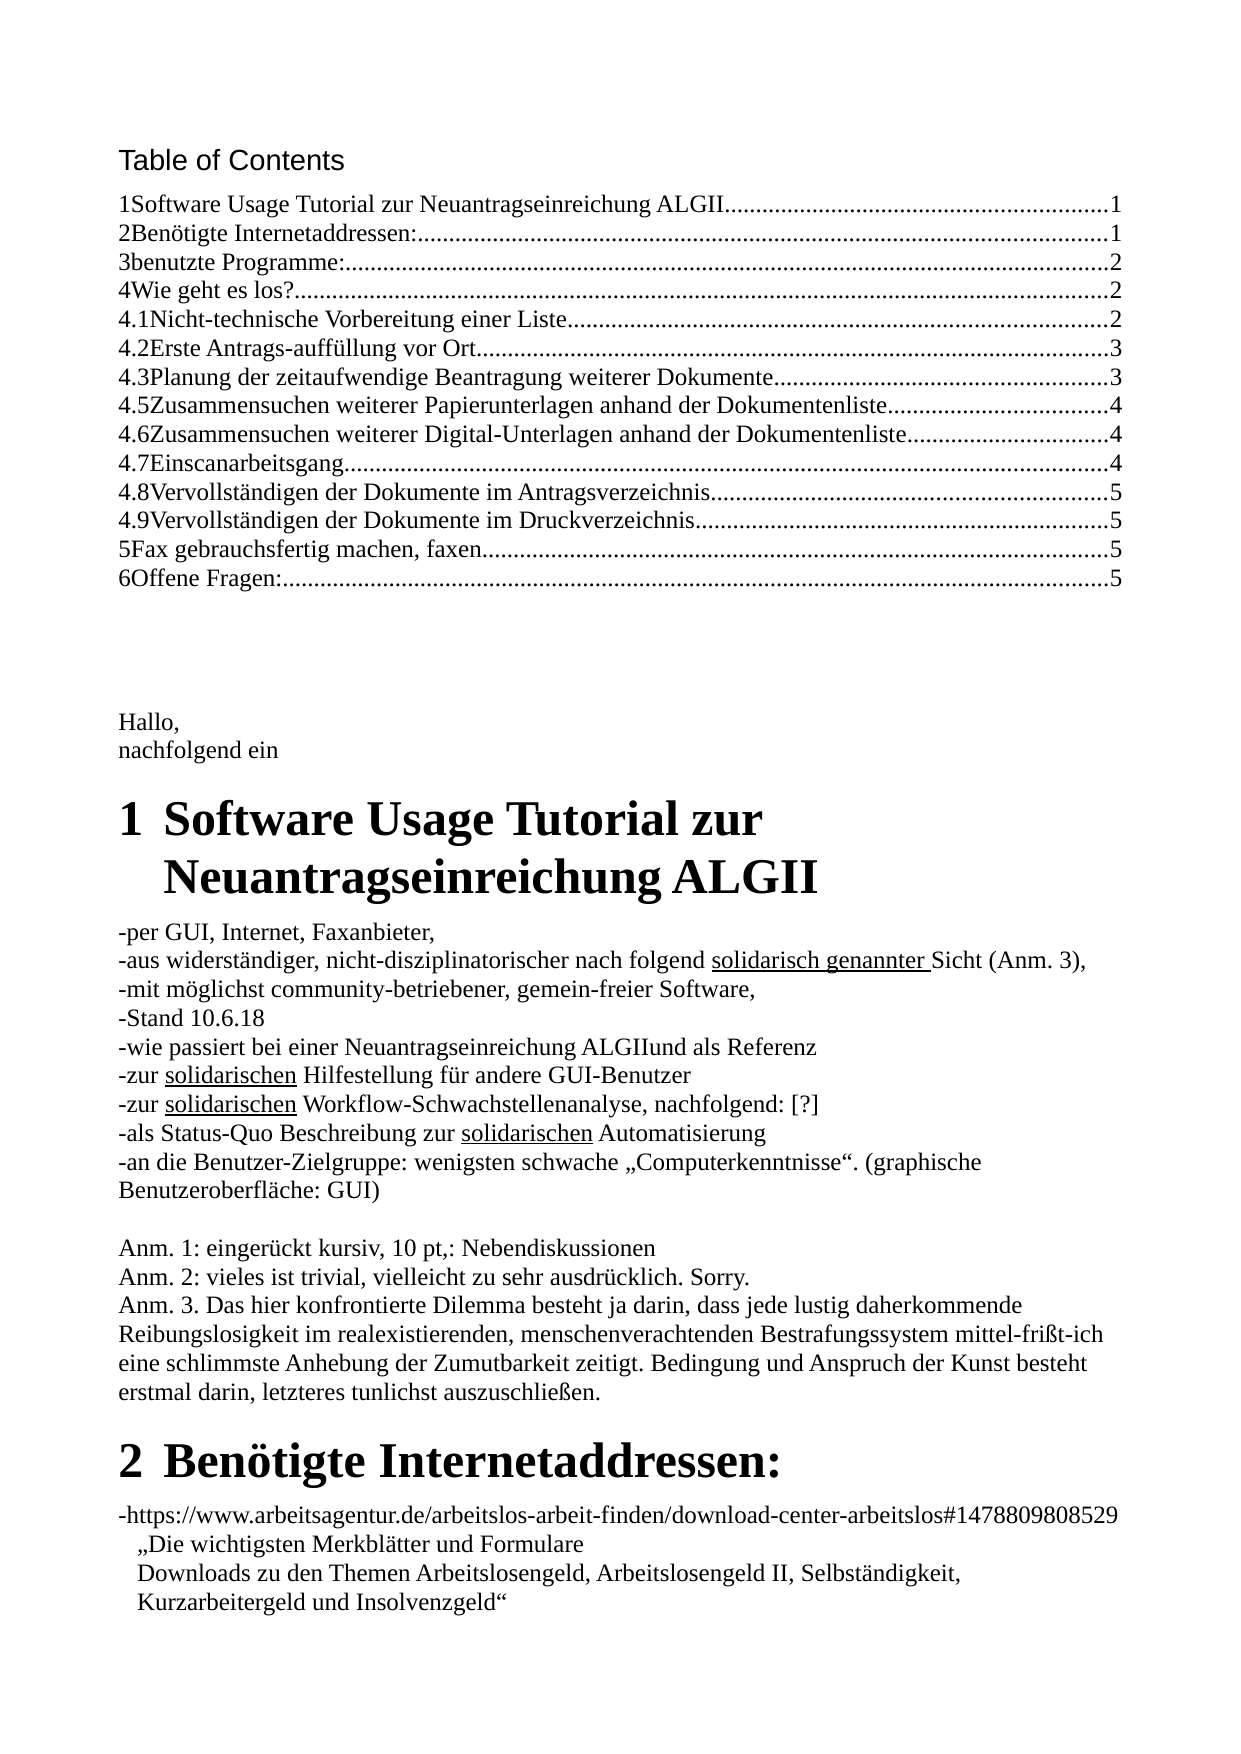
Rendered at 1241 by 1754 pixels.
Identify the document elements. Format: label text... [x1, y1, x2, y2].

text 4.5Zusammensuchen weiterer Papierunterlagen anhand der Dokumentenliste 4 [118, 390, 1122, 419]
text -aus widerständiger, nicht-disziplinatorischer nach folgend solidarisch genannter Sicht (Anm. 3), [118, 945, 1122, 974]
subtitle Software Usage Tutorial zur Neuantragseinreichung ALGII [118, 789, 1122, 904]
text „Die wichtigsten Merkblätter und Formulare [137, 1529, 1122, 1558]
text -Stand 10.6.18 [118, 1003, 1122, 1032]
text Anm. 2: vieles ist trivial, vielleicht zu sehr ausdrücklich. Sorry. [118, 1262, 1122, 1290]
text 1Software Usage Tutorial zur Neuantragseinreichung ALGII 1 [118, 189, 1122, 218]
text Anm. 3. Das hier konfrontierte Dilemma besteht ja darin, dass jede lustig daherkommende Reibungslosigkeit im realexistierenden, menschenverachtenden Bestrafungssystem mittel-frißt-ich eine schlimmste Anhebung der Zumutbarkeit zeitigt. Bedingung und Anspruch der Kunst besteht erstmal darin, letzteres tunlichst auszuschließen. [118, 1290, 1122, 1405]
text 4.7Einscanarbeitsgang 4 [118, 448, 1122, 477]
text 5Fax gebrauchsfertig machen, faxen 5 [118, 534, 1122, 563]
text 4.1Nicht-technische Vorbereitung einer Liste 2 [118, 304, 1122, 333]
subtitle Table of Contents [118, 143, 1122, 177]
text -wie passiert bei einer Neuantragseinreichung ALGIIund als Referenz [118, 1032, 1122, 1060]
text Anm. 1: eingerückt kursiv, 10 pt,: Nebendiskussionen [118, 1233, 1122, 1262]
text 2Benötigte Internetaddressen: 1 [118, 218, 1122, 247]
text 3benutzte Programme: 2 [118, 247, 1122, 275]
text -per GUI, Internet, Faxanbieter, [118, 917, 1122, 945]
text -an die Benutzer-Zielgruppe: wenigsten schwache „Computerkenntnisse“. (graphische Benutzeroberfläche: GUI) [118, 1147, 1122, 1204]
text nachfolgend ein [118, 735, 1122, 764]
text 6Offene Fragen: 5 [118, 563, 1122, 592]
text 4.3Planung der zeitaufwendige Beantragung weiterer Dokumente 3 [118, 362, 1122, 390]
text 4.9Vervollständigen der Dokumente im Druckverzeichnis 5 [118, 505, 1122, 534]
text Downloads zu den Themen Arbeitslosengeld, Arbeitslosengeld II, Selbständigkeit, Kurzarbeitergeld und Insolvenzgeld“ [137, 1558, 1122, 1615]
text -zur solidarischen Hilfestellung für andere GUI-Benutzer [118, 1060, 1122, 1089]
text 4Wie geht es los? 2 [118, 275, 1122, 304]
text 4.8Vervollständigen der Dokumente im Antragsverzeichnis 5 [118, 477, 1122, 505]
text 4.2Erste Antrags-auffüllung vor Ort 3 [118, 333, 1122, 362]
text 4.6Zusammensuchen weiterer Digital-Unterlagen anhand der Dokumentenliste 4 [118, 419, 1122, 448]
text -https://www.arbeitsagentur.de/arbeitslos-arbeit-finden/download-center-arbeitslos#1478809808529 [118, 1500, 1122, 1529]
text -zur solidarischen Workflow-Schwachstellenanalyse, nachfolgend: [?] [118, 1089, 1122, 1118]
text -als Status-Quo Beschreibung zur solidarischen Automatisierung [118, 1118, 1122, 1147]
text -mit möglichst community-betriebener, gemein-freier Software, [118, 974, 1122, 1003]
text Hallo, [118, 707, 1122, 735]
subtitle Benötigte Internetaddressen: [118, 1430, 1122, 1488]
